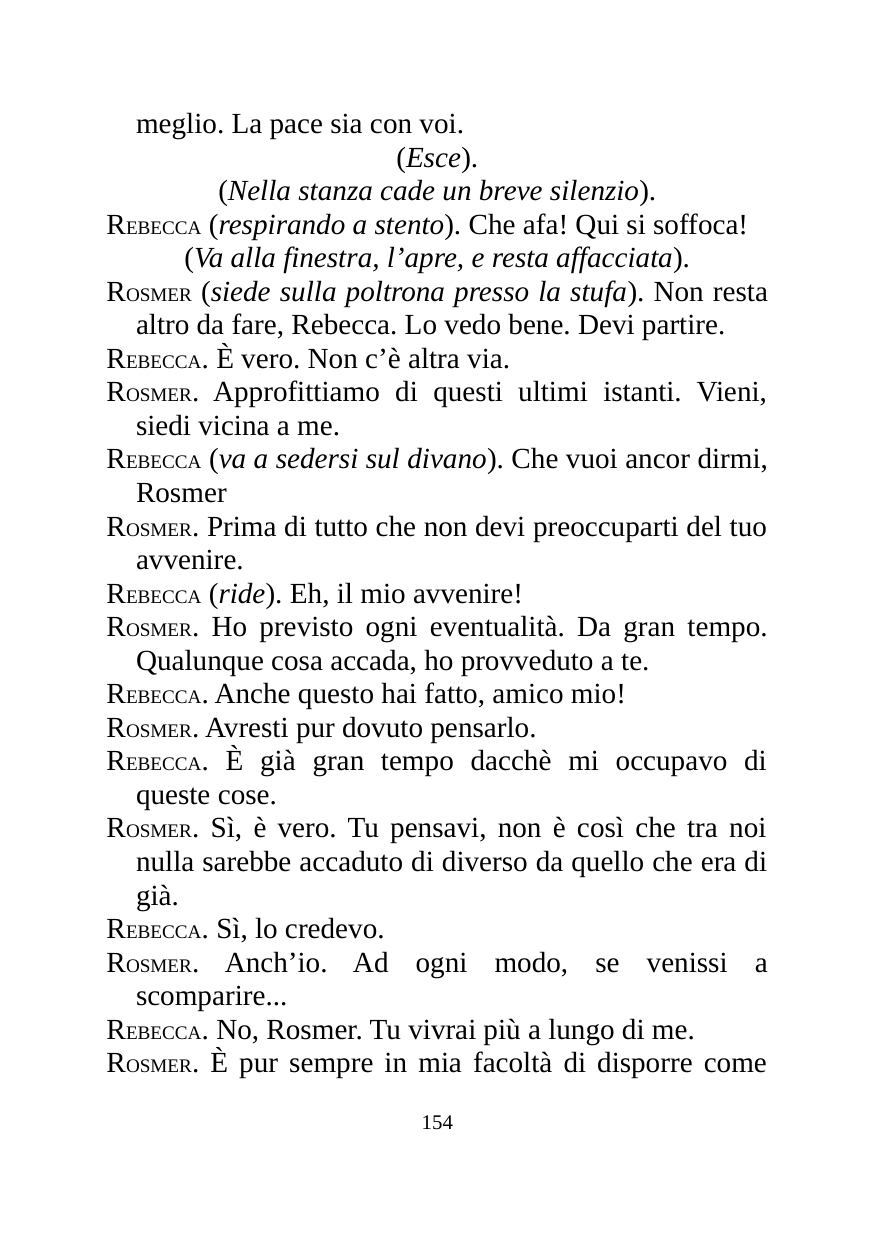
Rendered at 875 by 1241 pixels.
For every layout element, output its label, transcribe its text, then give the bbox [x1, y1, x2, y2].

text Rosmer. È pur sempre in mia facoltà di disporre come [106, 1045, 768, 1079]
text meglio. La pace sia con voi. [106, 106, 768, 140]
text Rebecca (ride). Eh, il mio avvenire! [106, 576, 768, 609]
text Rosmer. Prima di tutto che non devi preoccuparti del tuo avvenire. [106, 509, 768, 576]
text Rebecca. È già gran tempo dacchè mi occupavo di queste cose. [106, 743, 768, 811]
text Rosmer. Avresti pur dovuto pensarlo. [106, 710, 768, 743]
text Rosmer. Sì, è vero. Tu pensavi, non è così che tra noi nulla sarebbe accaduto di diverso da quello che era di già. [106, 811, 768, 911]
text Rosmer. Anch’io. Ad ogni modo, se venissi a scomparire... [106, 945, 768, 1012]
text Rosmer (siede sulla poltrona presso la stufa). Non resta altro da fare, Rebecca. Lo vedo bene. Devi partire. [106, 274, 768, 341]
text (Nella stanza cade un breve silenzio). [106, 173, 768, 207]
text Rebecca. Anche questo hai fatto, amico mio! [106, 676, 768, 710]
text Rebecca. No, Rosmer. Tu vivrai più a lungo di me. [106, 1012, 768, 1045]
text Rosmer. Ho previsto ogni eventualità. Da gran tempo. Qualunque cosa accada, ho provveduto a te. [106, 609, 768, 676]
text Rebecca (respirando a stento). Che afa! Qui si soffoca! [106, 207, 768, 240]
text (Esce). [106, 140, 768, 173]
text Rebecca. È vero. Non c’è altra via. [106, 341, 768, 374]
text Rosmer. Approfittiamo di questi ultimi istanti. Vieni, siedi vicina a me. [106, 374, 768, 442]
text Rebecca. Sì, lo credevo. [106, 911, 768, 945]
text (Va alla finestra, l’apre, e resta affacciata). [106, 240, 768, 274]
text Rebecca (va a sedersi sul divano). Che vuoi ancor dirmi, Rosmer [106, 442, 768, 509]
